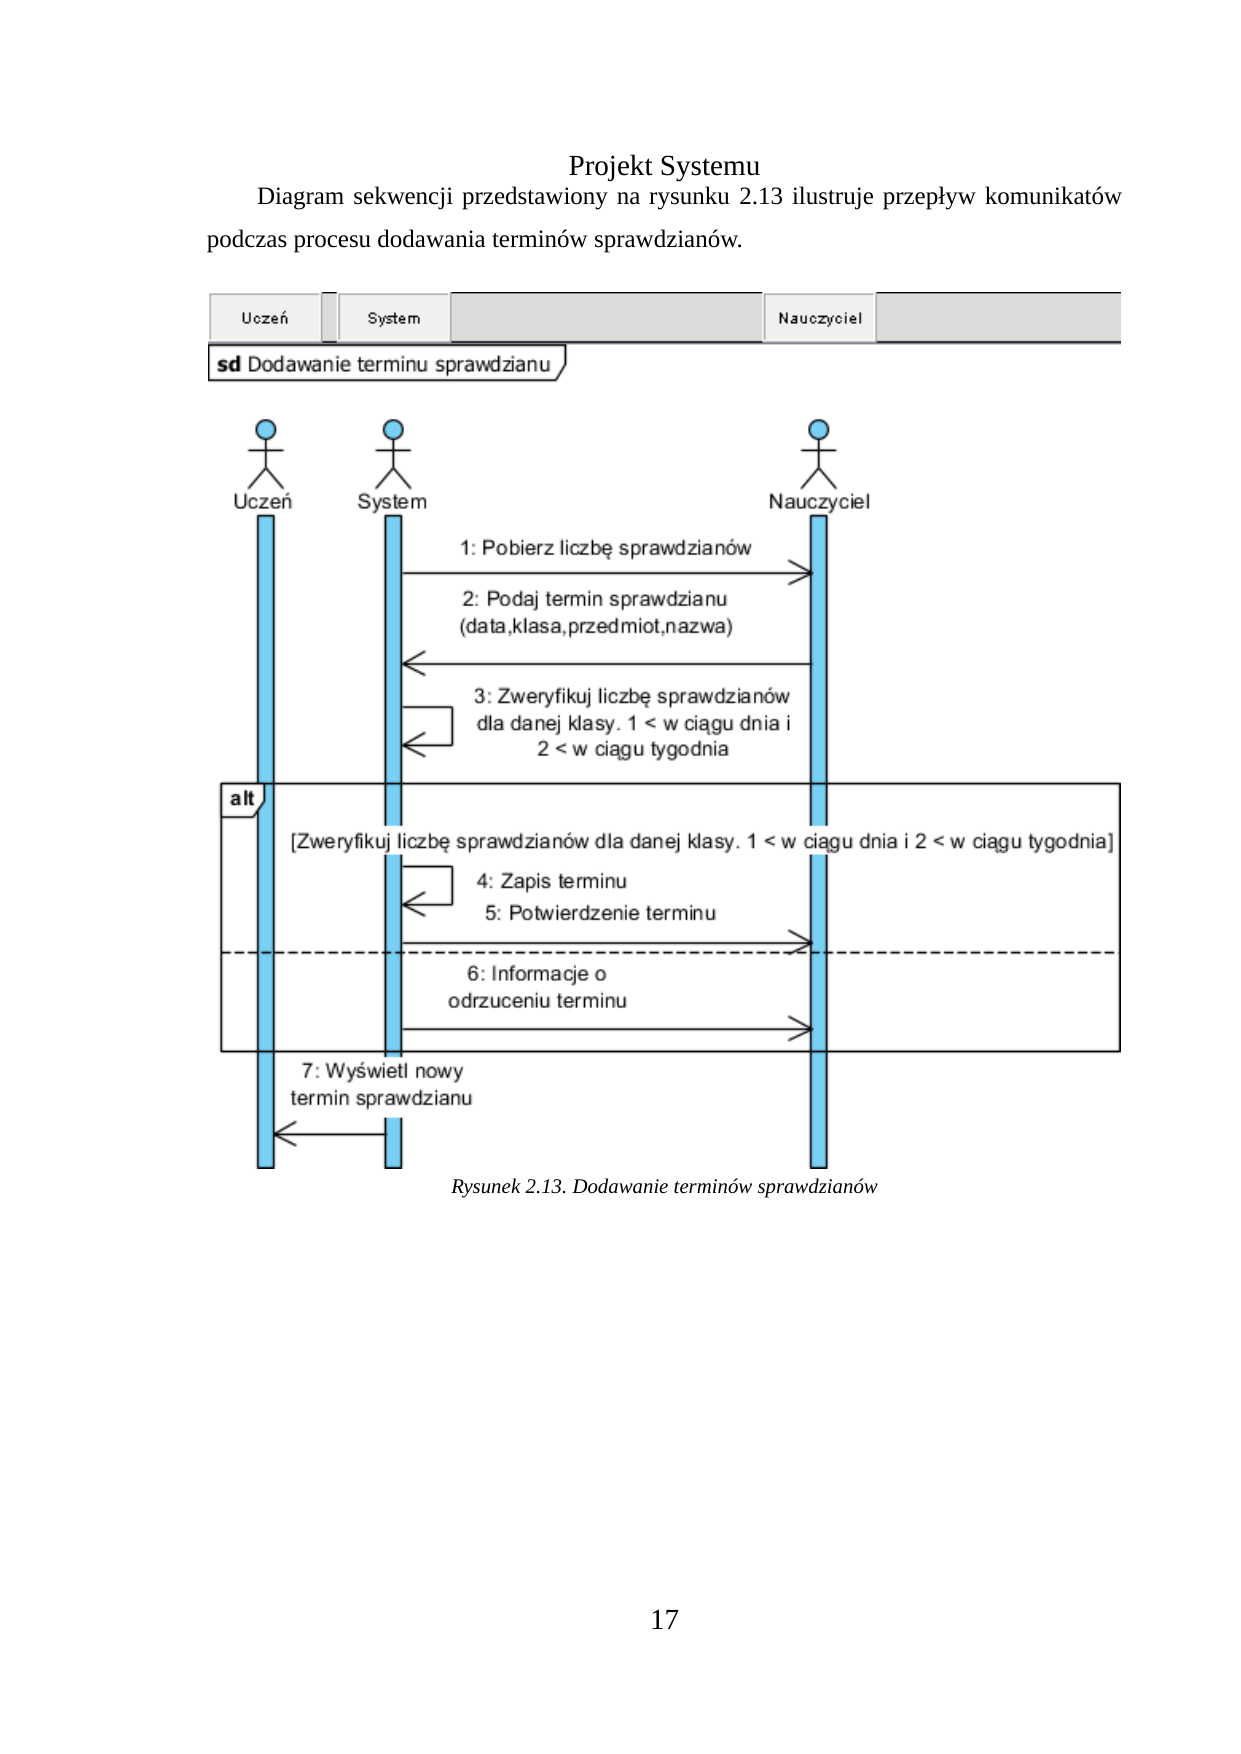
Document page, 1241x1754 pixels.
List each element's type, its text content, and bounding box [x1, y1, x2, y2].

text Diagram sekwencji przedstawiony na rysunku 2.13 ilustruje przepływ komunikatów podczas procesu dodawania terminów sprawdzianów. [207, 181, 1122, 253]
picture [208, 292, 1121, 1169]
text Rysunek 2.13. Dodawanie terminów sprawdzianów [207, 1169, 1122, 1198]
